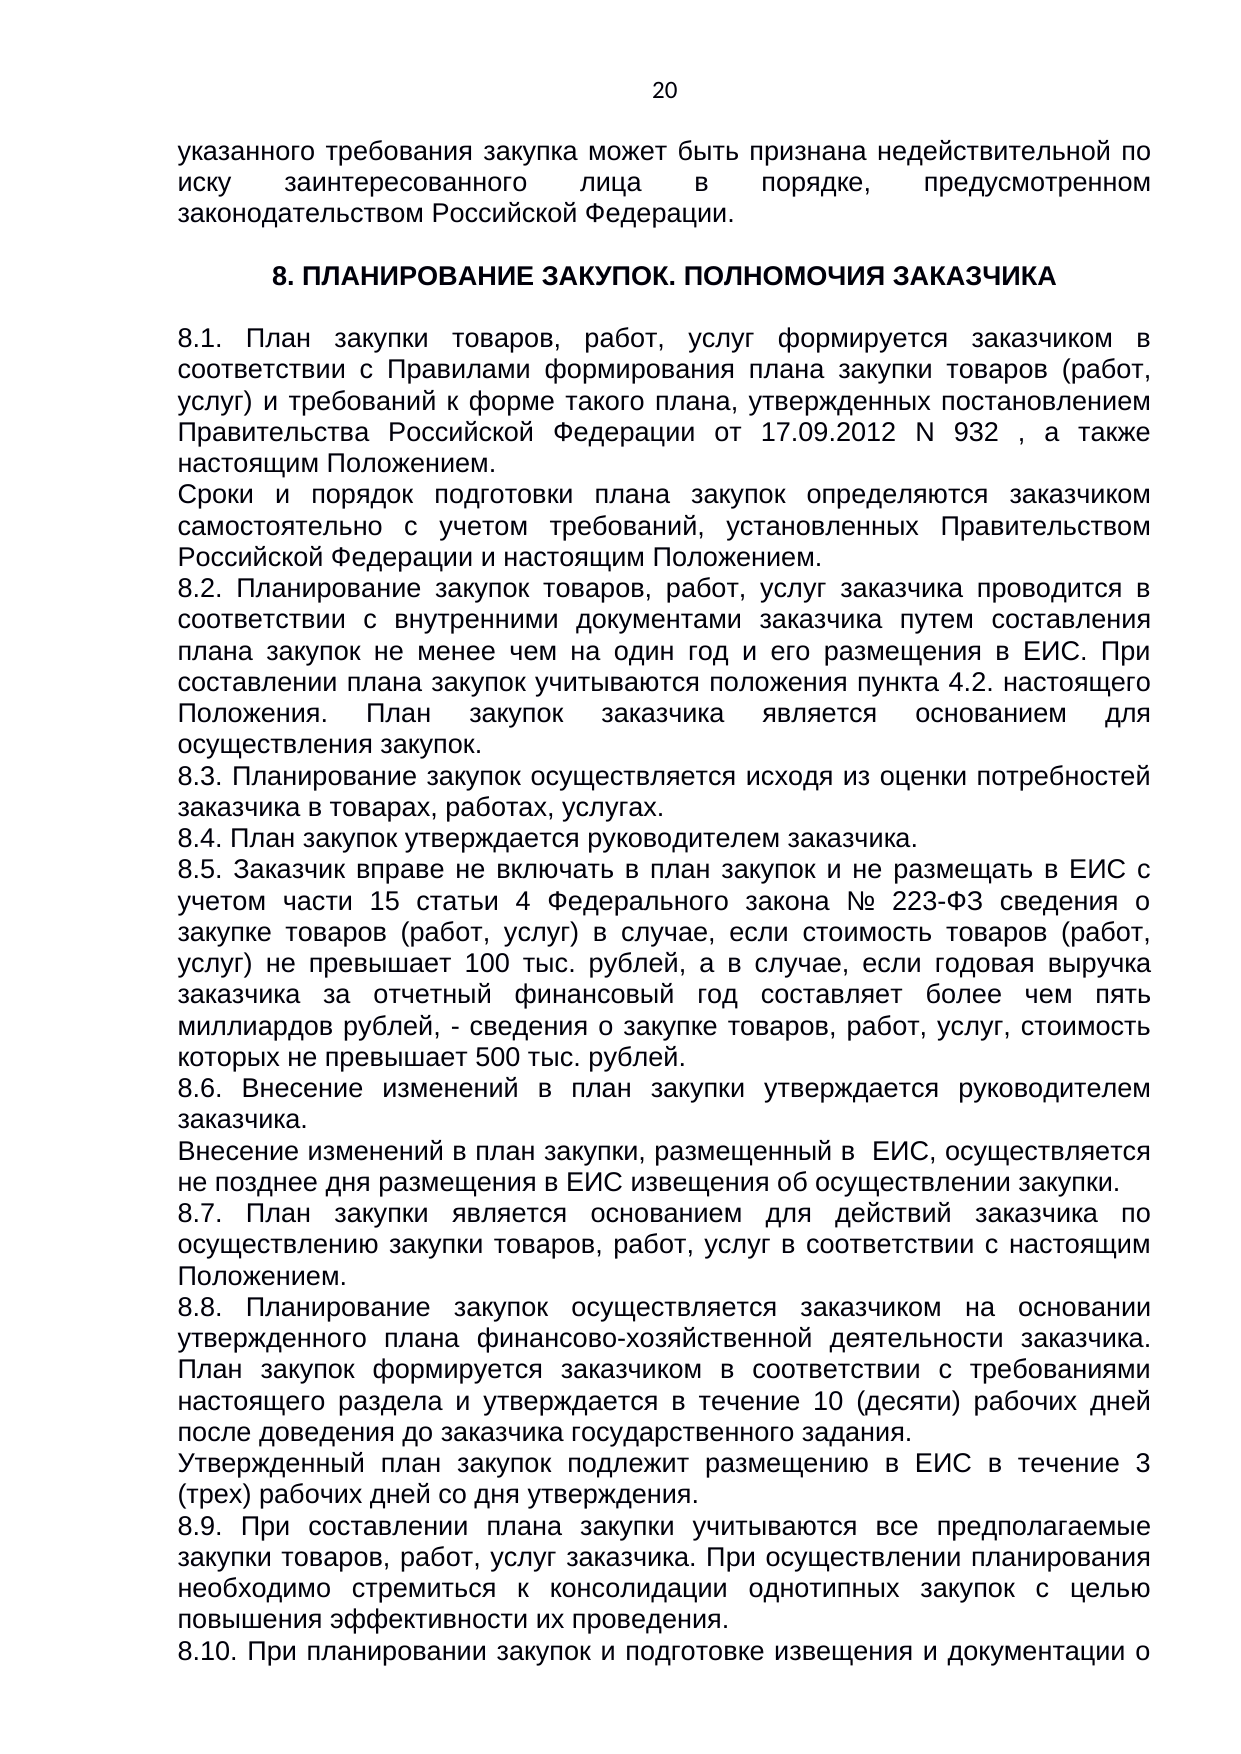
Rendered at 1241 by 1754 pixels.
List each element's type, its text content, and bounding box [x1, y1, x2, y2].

text 8.6. Внесение изменений в план закупки утверждается руководителем заказчика. [177, 1072, 1152, 1135]
text указанного требования закупка может быть признана недействительной по иску заинтересованного лица в порядке, предусмотренном законодательством Российской Федерации. [177, 135, 1152, 228]
text 8.4. План закупок утверждается руководителем заказчика. [177, 822, 1152, 853]
text Внесение изменений в план закупки, размещенный в ЕИС, осуществляется не позднее дня размещения в ЕИС извещения об осуществлении закупки. [177, 1135, 1152, 1197]
text 8.1. План закупки товаров, работ, услуг формируется заказчиком в соответствии с Правилами формирования плана закупки товаров (работ, услуг) и требований к форме такого плана, утвержденных постановлением Правительства Российской Федерации от 17.09.2012 N 932 , а также настоящим Положением. [177, 322, 1152, 478]
text 8.7. План закупки является основанием для действий заказчика по осуществлению закупки товаров, работ, услуг в соответствии с настоящим Положением. [177, 1197, 1152, 1291]
text 8.10. При планировании закупок и подготовке извещения и документации о [177, 1635, 1152, 1666]
text Утвержденный план закупок подлежит размещению в ЕИС в течение 3 (трех) рабочих дней со дня утверждения. [177, 1447, 1152, 1510]
text 8.5. Заказчик вправе не включать в план закупок и не размещать в ЕИС с учетом части 15 статьи 4 Федерального закона № 223-ФЗ сведения о закупке товаров (работ, услуг) в случае, если стоимость товаров (работ, услуг) не превышает 100 тыс. рублей, а в случае, если годовая выручка заказчика за отчетный финансовый год составляет более чем пять миллиардов рублей, - сведения о закупке товаров, работ, услуг, стоимость которых не превышает 500 тыс. рублей. [177, 853, 1152, 1072]
text 8.2. Планирование закупок товаров, работ, услуг заказчика проводится в соответствии с внутренними документами заказчика путем составления плана закупок не менее чем на один год и его размещения в ЕИС. При составлении плана закупок учитываются положения пункта 4.2. настоящего Положения. План закупок заказчика является основанием для осуществления закупок. [177, 572, 1152, 760]
text Сроки и порядок подготовки плана закупок определяются заказчиком самостоятельно с учетом требований, установленных Правительством Российской Федерации и настоящим Положением. [177, 478, 1152, 572]
text 8.8. Планирование закупок осуществляется заказчиком на основании утвержденного плана финансово-хозяйственной деятельности заказчика. План закупок формируется заказчиком в соответствии с требованиями настоящего раздела и утверждается в течение 10 (десяти) рабочих дней после доведения до заказчика государственного задания. [177, 1291, 1152, 1447]
text 8.9. При составлении плана закупки учитываются все предполагаемые закупки товаров, работ, услуг заказчика. При осуществлении планирования необходимо стремиться к консолидации однотипных закупок с целью повышения эффективности их проведения. [177, 1510, 1152, 1635]
text 8. ПЛАНИРОВАНИЕ ЗАКУПОК. ПОЛНОМОЧИЯ ЗАКАЗЧИКА [177, 260, 1152, 291]
text 8.3. Планирование закупок осуществляется исходя из оценки потребностей заказчика в товарах, работах, услугах. [177, 760, 1152, 822]
